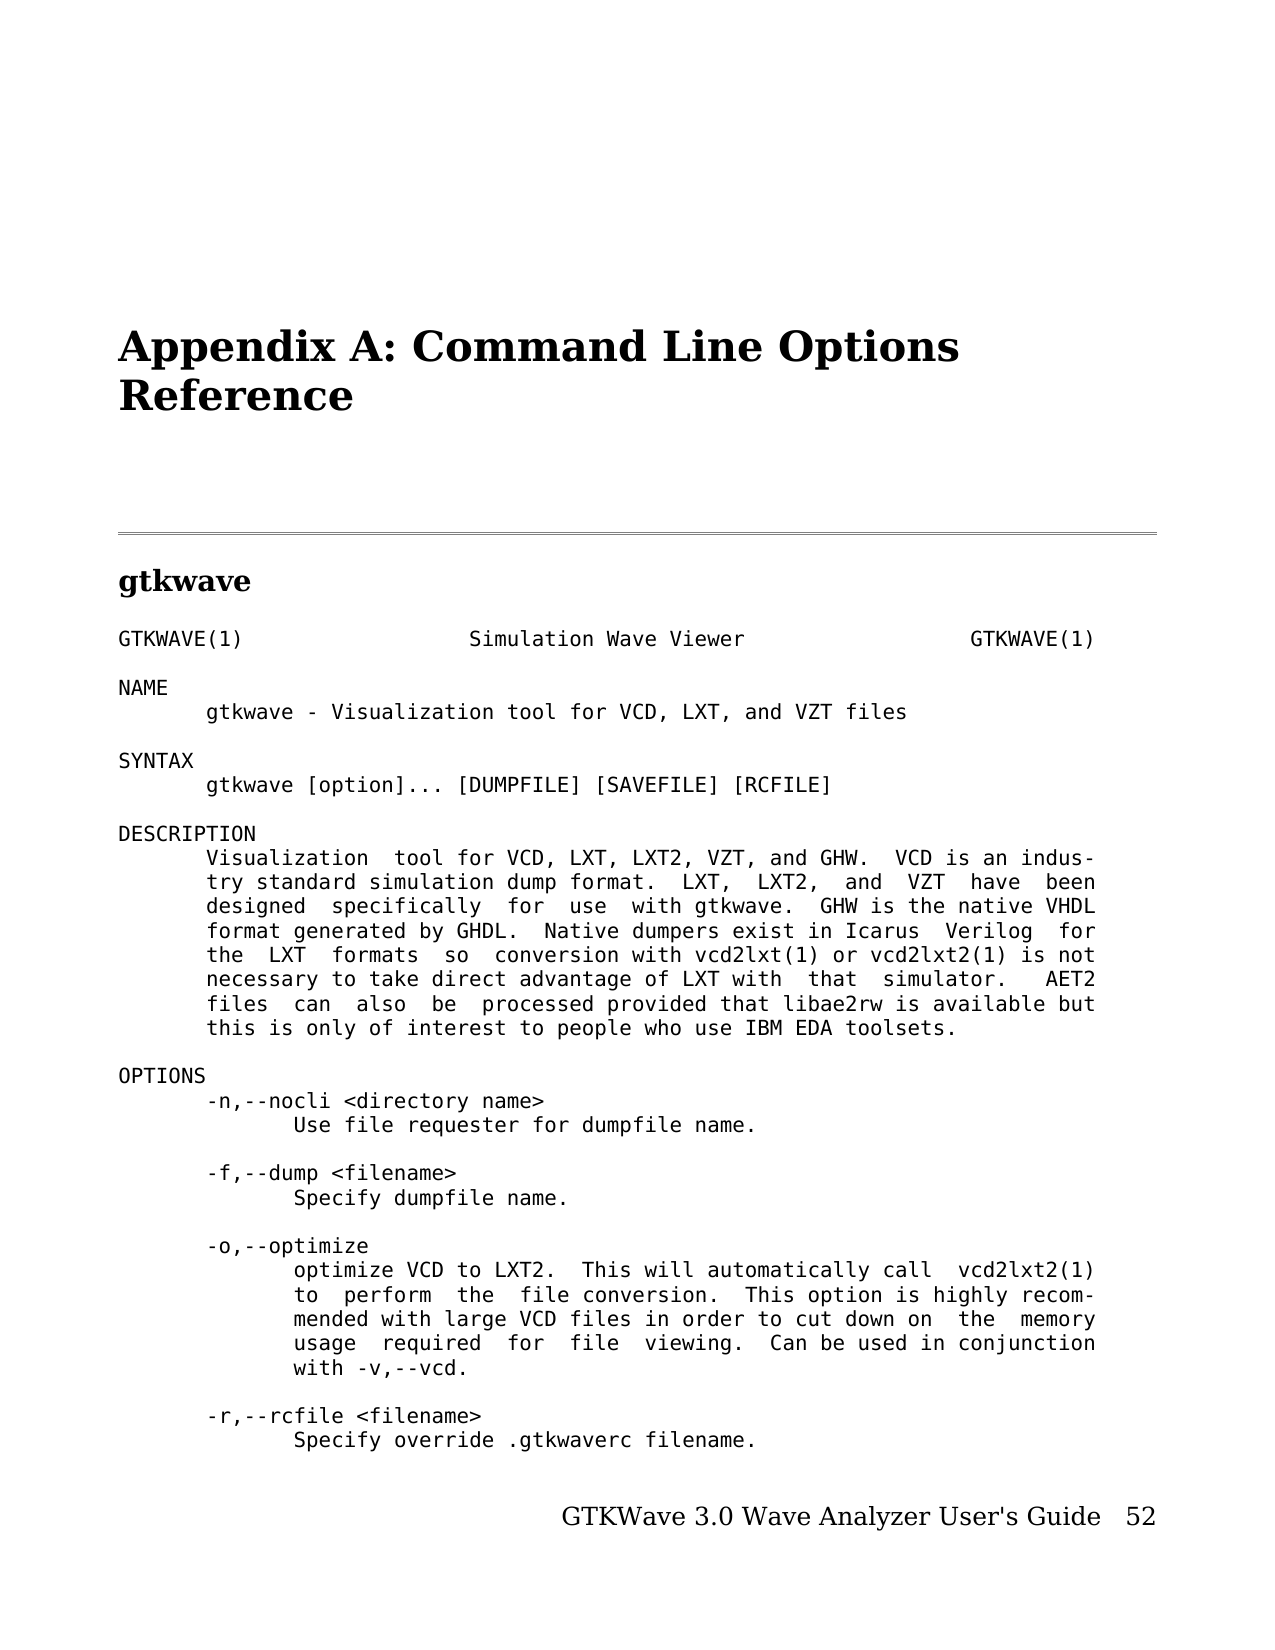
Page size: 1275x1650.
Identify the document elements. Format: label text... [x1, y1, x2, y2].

text mended with large VCD files in order to cut down on the memory [118, 1307, 1157, 1331]
text Appendix A: Command Line Options Reference [118, 322, 1157, 420]
text gtkwave [118, 564, 1157, 598]
text -r,--rcfile <filename> [118, 1404, 1157, 1428]
text necessary to take direct advantage of LXT with that simulator. AET2 [118, 967, 1157, 992]
text OPTIONS [118, 1064, 1157, 1089]
text gtkwave - Visualization tool for VCD, LXT, and VZT files [118, 700, 1157, 724]
text Specify dumpfile name. [118, 1186, 1157, 1210]
text DESCRIPTION [118, 822, 1157, 846]
text Visualization tool for VCD, LXT, LXT2, VZT, and GHW. VCD is an indus- [118, 846, 1157, 870]
text try standard simulation dump format. LXT, LXT2, and VZT have been [118, 870, 1157, 894]
text Use file requester for dumpfile name. [118, 1113, 1157, 1137]
text SYNTAX [118, 749, 1157, 773]
text designed specifically for use with gtkwave. GHW is the native VHDL [118, 894, 1157, 919]
text -o,--optimize [118, 1234, 1157, 1258]
text GTKWAVE(1) Simulation Wave Viewer GTKWAVE(1) [118, 627, 1157, 652]
text optimize VCD to LXT2. This will automatically call vcd2lxt2(1) [118, 1258, 1157, 1283]
text -f,--dump <filename> [118, 1161, 1157, 1186]
text NAME [118, 676, 1157, 700]
text files can also be processed provided that libae2rw is available but [118, 992, 1157, 1016]
text the LXT formats so conversion with vcd2lxt(1) or vcd2lxt2(1) is not [118, 943, 1157, 967]
text this is only of interest to people who use IBM EDA toolsets. [118, 1016, 1157, 1040]
text with -v,--vcd. [118, 1356, 1157, 1380]
text gtkwave [option]... [DUMPFILE] [SAVEFILE] [RCFILE] [118, 773, 1157, 797]
text to perform the file conversion. This option is highly recom- [118, 1283, 1157, 1307]
text usage required for file viewing. Can be used in conjunction [118, 1331, 1157, 1356]
text format generated by GHDL. Native dumpers exist in Icarus Verilog for [118, 919, 1157, 943]
text Specify override .gtkwaverc filename. [118, 1428, 1157, 1453]
text -n,--nocli <directory name> [118, 1089, 1157, 1113]
